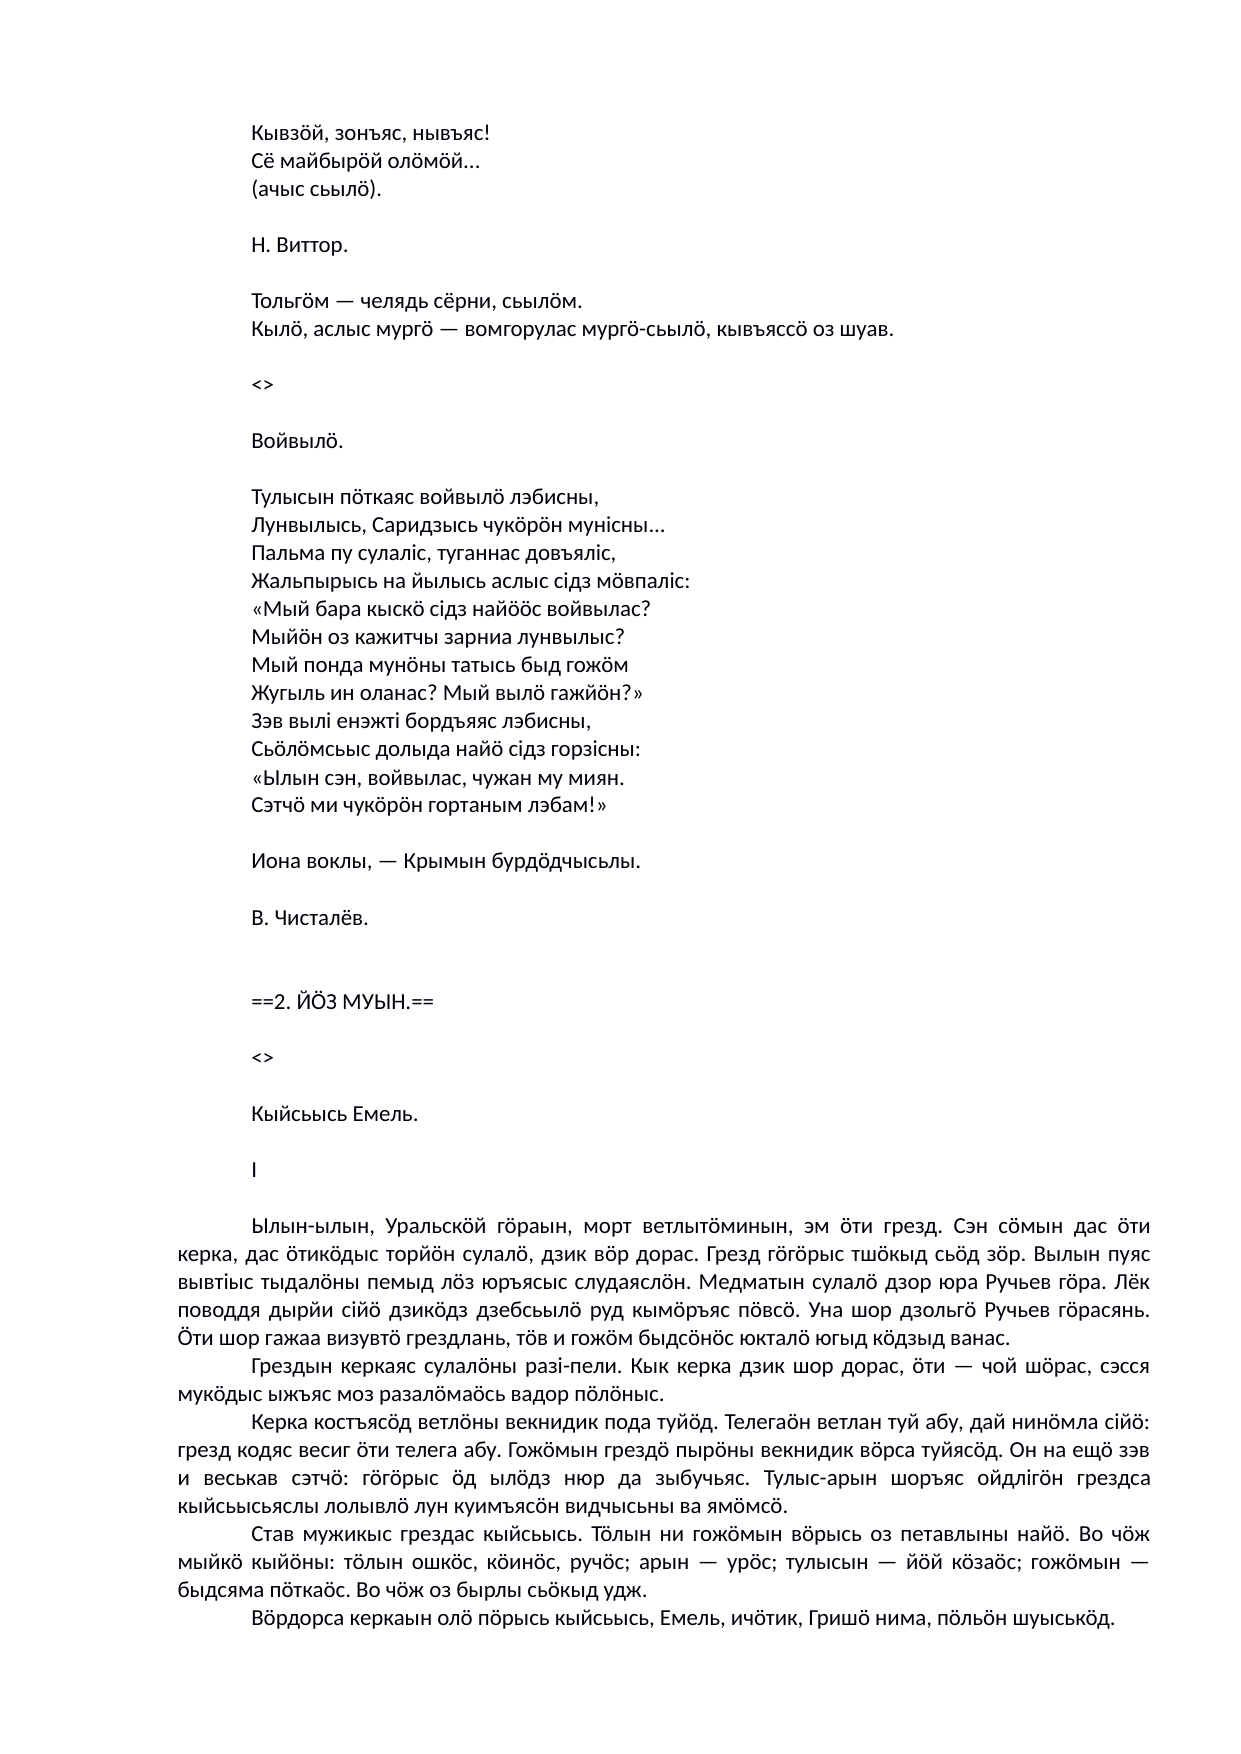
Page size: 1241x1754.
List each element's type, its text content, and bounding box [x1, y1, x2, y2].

text ==2. ЙӦЗ МУЫН.== [177, 987, 1152, 1015]
text Сё майбырӧй олӧмӧй... [177, 146, 1152, 174]
text Грездын керкаяс сулалӧны разі-пели. Кык керка дзик шор дорас, ӧти — чой шӧрас, сэсся мукӧдыс ыжъяс моз разалӧмаӧсь вадор пӧлӧныс. [177, 1351, 1152, 1407]
text Тулысын пӧткаяс войвылӧ лэбисны, [177, 482, 1152, 510]
text Зэв вылі енэжті бордъяяс лэбисны, [177, 707, 1152, 734]
text Жугыль ин оланас? Мый вылӧ гажйӧн?» [177, 678, 1152, 707]
text Вӧрдорса керкаын олӧ пӧрысь кыйсьысь, Емель, ичӧтик, Гришӧ нима, пӧльӧн шуыськӧд. [177, 1603, 1152, 1631]
text Став мужикыс грездас кыйсьысь. Тӧлын ни гожӧмын вӧрысь оз петавлыны найӧ. Во чӧж мыйкӧ кыйӧны: тӧлын ошкӧс, кӧинӧс, ручӧс; арын — урӧс; тулысын — йӧй кӧзаӧс; гожӧмын — быдсяма пӧткаӧс. Во чӧж оз бырлы сьӧкыд удж. [177, 1519, 1152, 1603]
text Войвылӧ. [177, 426, 1152, 454]
text <> [177, 370, 1152, 398]
text Тольгӧм — челядь сёрни, сьылӧм. [177, 286, 1152, 314]
text Пальма пу сулаліс, туганнас довъяліс, [177, 538, 1152, 566]
text Мыйӧн оз кажитчы зарниа лунвылыс? [177, 622, 1152, 651]
text В. Чисталёв. [177, 903, 1152, 931]
text Лунвылысь, Саридзысь чукӧрӧн мунісны... [177, 510, 1152, 538]
text (ачыс сьылӧ). [177, 174, 1152, 202]
text Кывзӧй, зонъяс, нывъяс! [177, 118, 1152, 146]
text «Мый бара кыскӧ сідз найӧӧс войвылас? [177, 594, 1152, 622]
text І [177, 1155, 1152, 1183]
text Н. Виттор. [177, 230, 1152, 258]
text Ылын-ылын, Уральскӧй гӧраын, морт ветлытӧминын, эм ӧти грезд. Сэн сӧмын дас ӧти керка, дас ӧтикӧдыс торйӧн сулалӧ, дзик вӧр дорас. Грезд гӧгӧрыс тшӧкыд сьӧд зӧр. Вылын пуяс вывтіыс тыдалӧны пемыд лӧз юръясыс слудаяслӧн. Медматын сулалӧ дзор юра Ручьев гӧра. Лёк поводдя дырйи сійӧ дзикӧдз дзебсьылӧ руд кымӧръяс пӧвсӧ. Уна шор дзольгӧ Ручьев гӧрасянь. Ӧти шор гажаа визувтӧ грездлань, тӧв и гожӧм быдсӧнӧс юкталӧ югыд кӧдзыд ванас. [177, 1211, 1152, 1351]
text Керка костъясӧд ветлӧны векнидик пода туйӧд. Телегаӧн ветлан туй абу, дай нинӧмла сійӧ: грезд кодяс весиг ӧти телега абу. Гожӧмын грездӧ пырӧны векнидик вӧрса туйясӧд. Он на ещӧ зэв и веськав сэтчӧ: гӧгӧрыс ӧд ылӧдз нюр да зыбучьяс. Тулыс-арын шоръяс ойдлігӧн грездса кыйсьысьяслы лолывлӧ лун куимъясӧн видчысьны ва ямӧмсӧ. [177, 1407, 1152, 1519]
text Жальпырысь на йылысь аслыс сідз мӧвпаліс: [177, 566, 1152, 594]
text Кылӧ, аслыс мургӧ — вомгорулас мургӧ-сьылӧ, кывъяссӧ оз шуав. [177, 314, 1152, 342]
text Кыйсьысь Емель. [177, 1099, 1152, 1127]
text Иона воклы, — Крымын бурдӧдчысьлы. [177, 847, 1152, 875]
text Сэтчӧ ми чукӧрӧн гортаным лэбам!» [177, 791, 1152, 819]
text <> [177, 1043, 1152, 1071]
text Сьӧлӧмсьыс долыда найӧ сідз горзісны: [177, 734, 1152, 763]
text Мый понда мунӧны татысь быд гожӧм [177, 651, 1152, 678]
text «Ылын сэн, войвылас, чужан му миян. [177, 763, 1152, 791]
